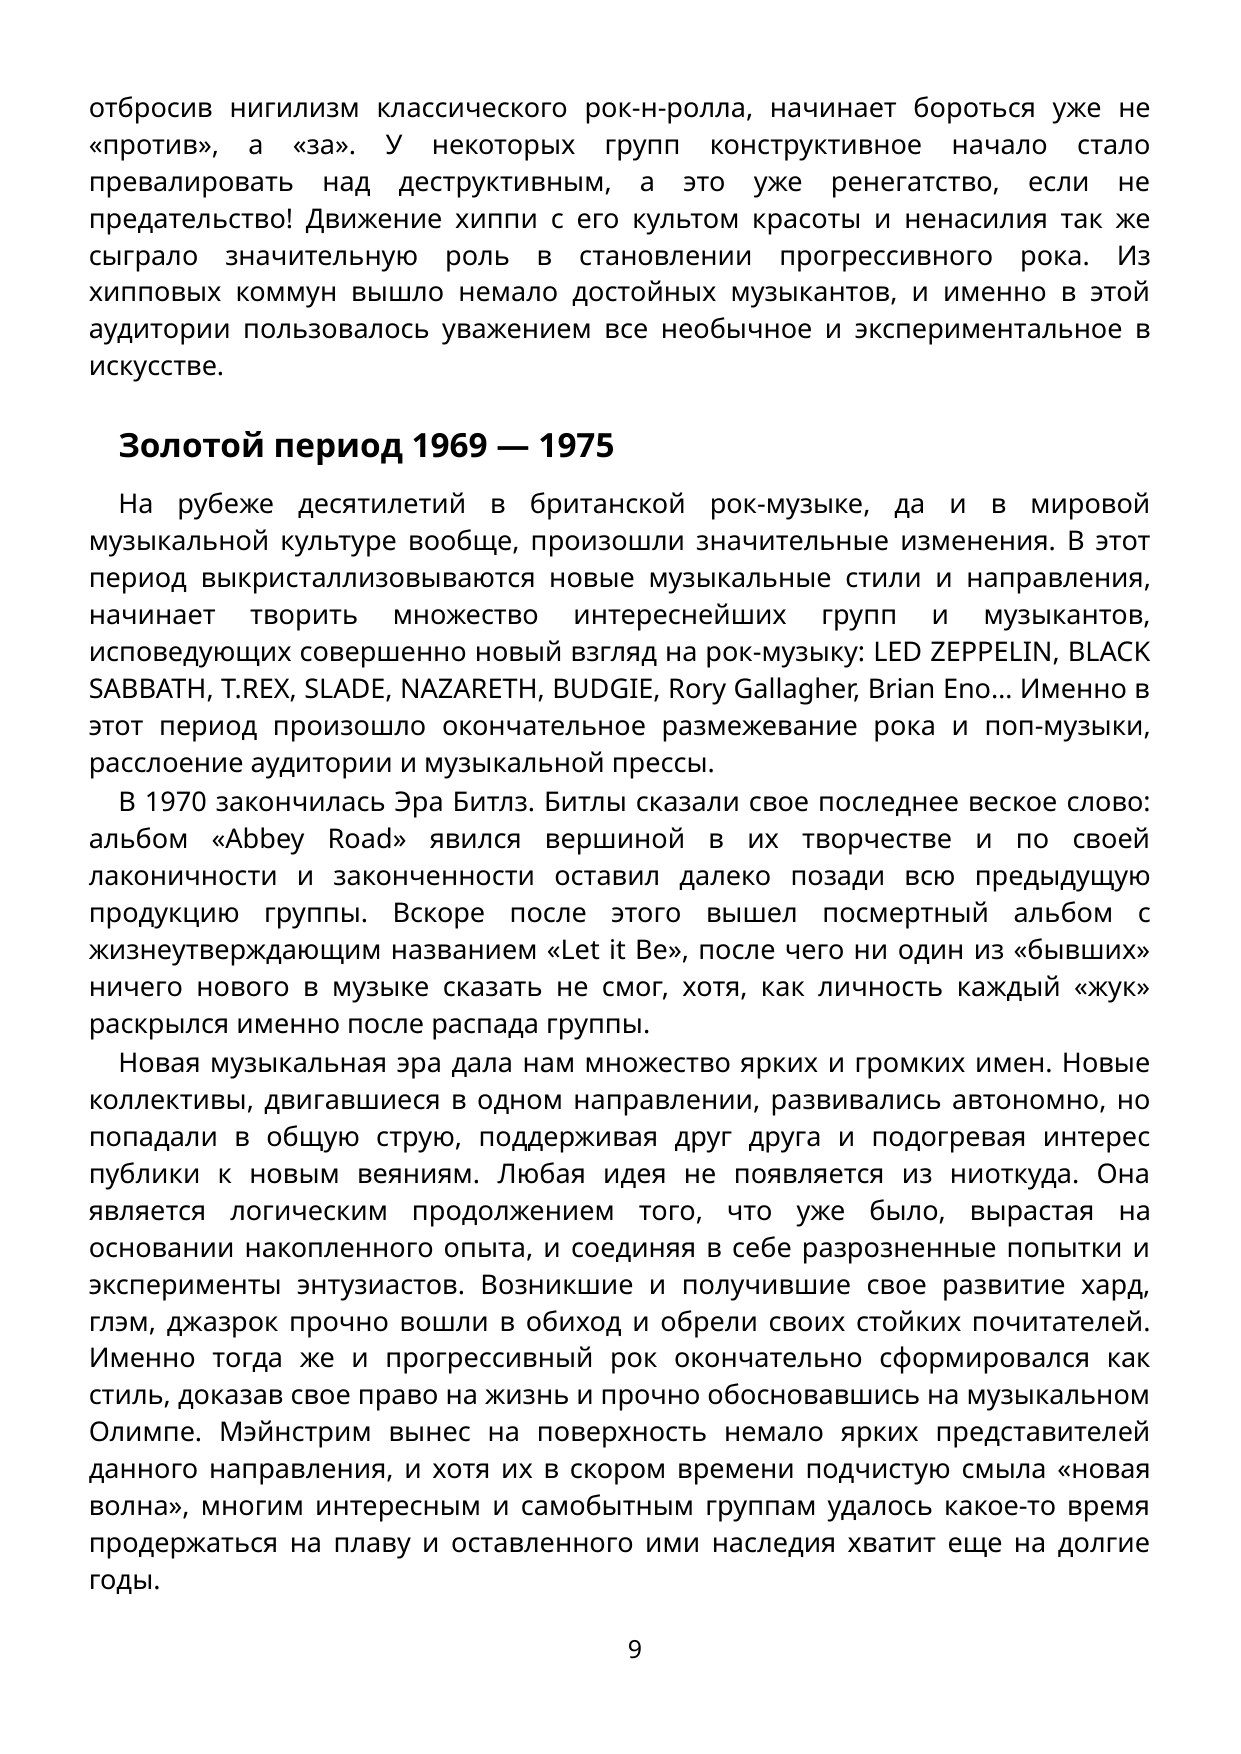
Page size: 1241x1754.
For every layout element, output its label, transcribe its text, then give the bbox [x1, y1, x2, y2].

text На рубеже десятилетий в британской рок-музыке, да и в мировой музыкальной культуре вообще, произошли значительные изменения. В этот период выкристаллизовываются новые музыкальные стили и направления, начинает творить множество интереснейших групп и музыкантов, исповедующих совершенно новый взгляд на рок-музыку: LED ZEPPELIN, BLACK SABBATH, T.REX, SLADE, NAZARETH, BUDGIE, Rory Gallagher, Brian Eno… Именно в этот период произошло окончательное размежевание рока и поп-музыки, расслоение аудитории и музыкальной прессы. [88, 485, 1152, 780]
text В 1970 закончилась Эра Битлз. Битлы сказали свое последнее веское слово: альбом «Abbey Road» явился вершиной в их творчестве и по своей лаконичности и законченности оставил далеко позади всю предыдущую продукцию группы. Вскоре после этого вышел посмертный альбом с жизнеутверждающим названием «Let it Be», после чего ни один из «бывших» ничего нового в музыке сказать не смог, хотя, как личность каждый «жук» раскрылся именно после распада группы. [88, 783, 1152, 1041]
text отбросив нигилизм классического рок-н-ролла, начинает бороться уже не «против», а «за». У некоторых групп конструктивное начало стало превалировать над деструктивным, а это уже ренегатство, если не предательство! Движение хиппи с его культом красоты и ненасилия так же сыграло значительную роль в становлении прогрессивного рока. Из хипповых коммун вышло немало достойных музыкантов, и именно в этой аудитории пользовалось уважением все необычное и экспериментальное в искусстве. [88, 88, 1152, 383]
subtitle Золотой период 1969 — 1975 [118, 422, 1152, 467]
text Новая музыкальная эра дала нам множество ярких и громких имен. Новые коллективы, двигавшиеся в одном направлении, развивались автономно, но попадали в общую струю, поддерживая друг друга и подогревая интерес публики к новым веяниям. Любая идея не появляется из ниоткуда. Она является логическим продолжением того, что уже было, вырастая на основании накопленного опыта, и соединяя в себе разрозненные попытки и эксперименты энтузиастов. Возникшие и получившие свое развитие хард, глэм, джазрок прочно вошли в обиход и обрели своих стойких почитателей. Именно тогда же и прогрессивный рок окончательно сформировался как стиль, доказав свое право на жизнь и прочно обосновавшись на музыкальном Олимпе. Мэйнстрим вынес на поверхность немало ярких представителей данного направления, и хотя их в скором времени подчистую смыла «новая волна», многим интересным и самобытным группам удалось какое-то время продержаться на плаву и оставленного ими наследия хватит еще на долгие годы. [88, 1044, 1152, 1597]
